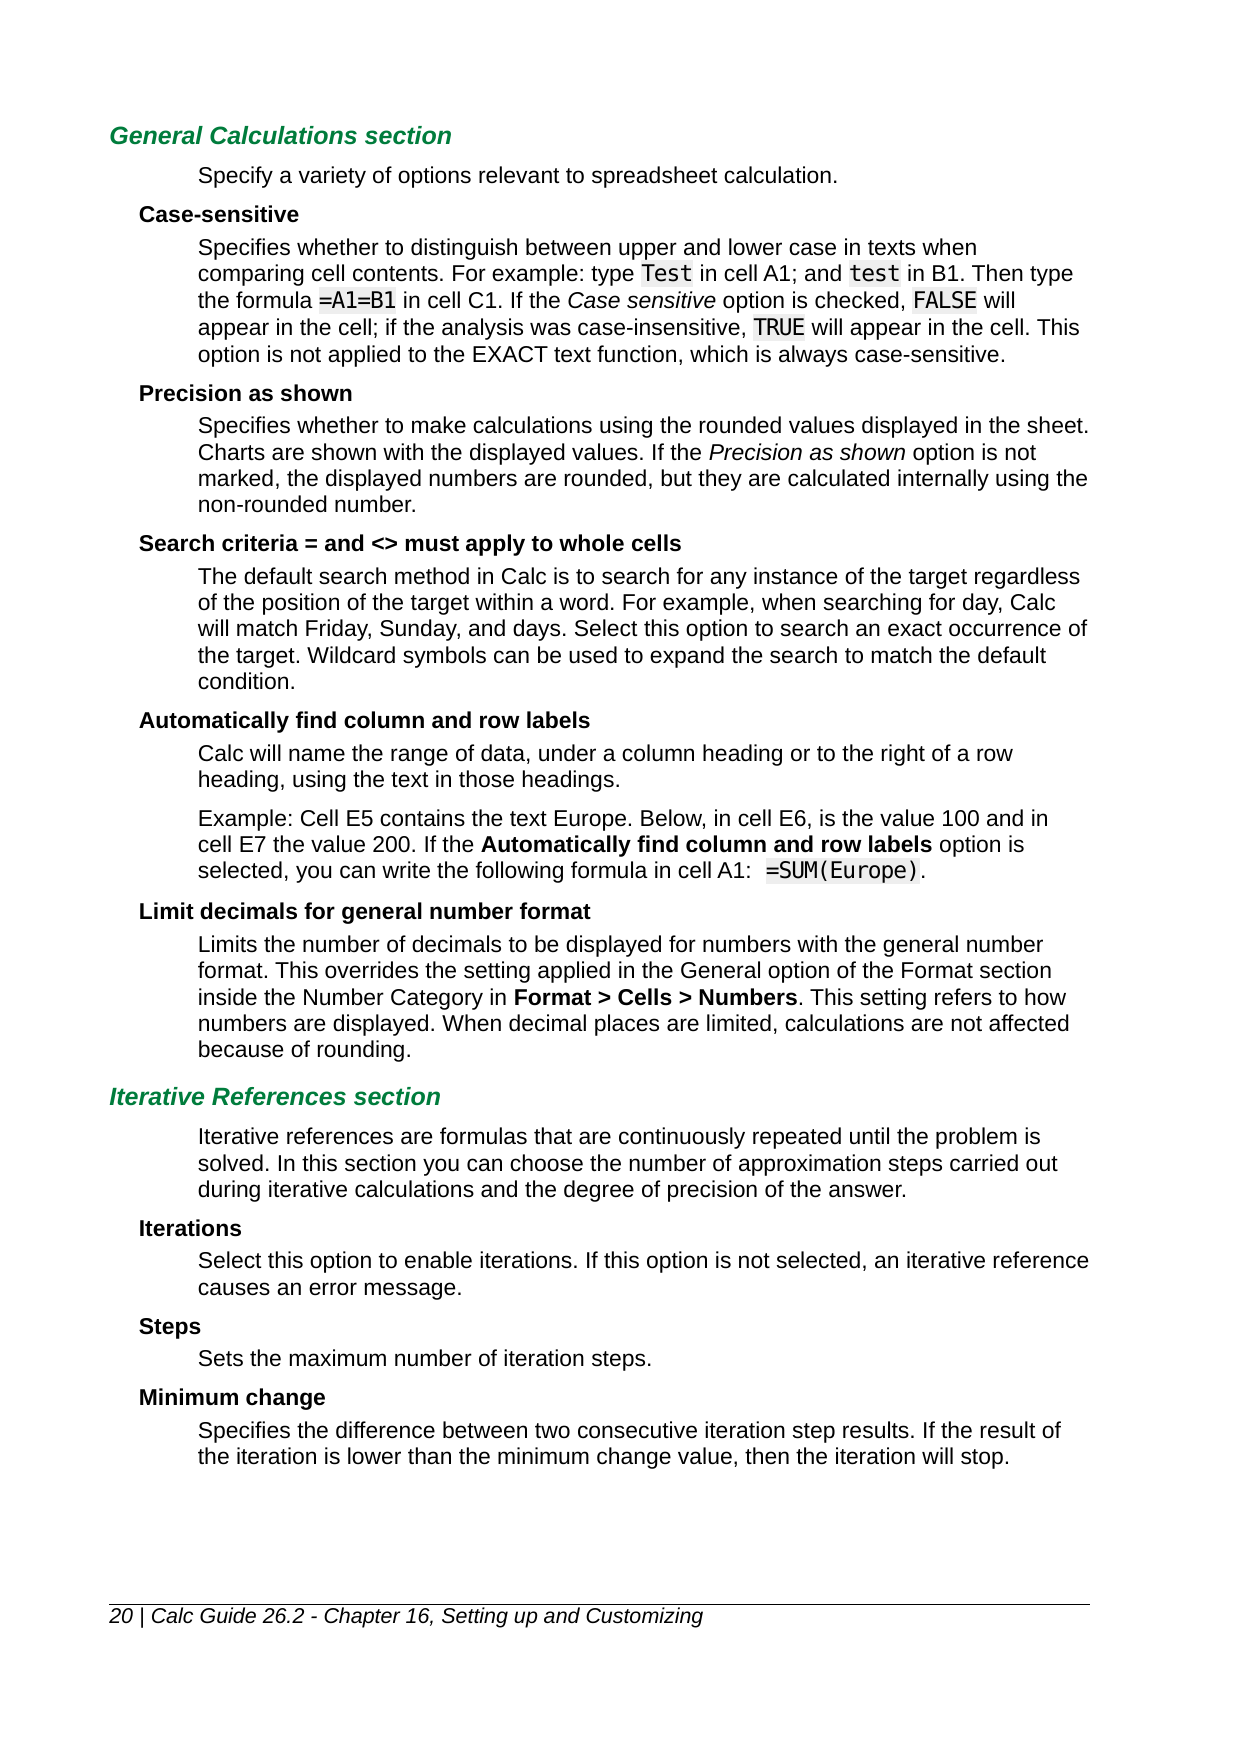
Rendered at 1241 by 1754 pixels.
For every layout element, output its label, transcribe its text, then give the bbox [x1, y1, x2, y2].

text Specifies whether to make calculations using the rounded values displayed in the sheet. Charts are shown with the displayed values. If the Precision as shown option is not marked, the displayed numbers are rounded, but they are calculated internally using the non‑rounded number. [198, 412, 1090, 517]
text Calc will name the range of data, under a column heading or to the right of a row heading, using the text in those headings. [198, 739, 1090, 792]
text Minimum change [139, 1384, 1090, 1410]
text Sets the maximum number of iteration steps. [198, 1345, 1090, 1372]
subtitle Iterative References section [109, 1082, 1090, 1111]
text Case-sensitive [139, 201, 1090, 227]
text Specifies whether to distinguish between upper and lower case in texts when comparing cell contents. For example: type Test in cell A1; and test in B1. Then type the formula =A1=B1 in cell C1. If the Case sensitive option is checked, FALSE will appear in the cell; if the analysis was case-insensitive, TRUE will appear in the cell. This option is not applied to the EXACT text function, which is always case-sensitive. [198, 234, 1090, 367]
text Limits the number of decimals to be displayed for numbers with the general number format. This overrides the setting applied in the General option of the Format section inside the Number Category in Format > Cells > Numbers. This setting refers to how numbers are displayed. When decimal places are limited, calculations are not affected because of rounding. [198, 931, 1090, 1063]
text Limit decimals for general number format [139, 898, 1090, 924]
text Iterations [139, 1215, 1090, 1241]
text Automatically find column and row labels [139, 707, 1090, 733]
text Select this option to enable iterations. If this option is not selected, an iterative reference causes an error message. [198, 1247, 1090, 1300]
text The default search method in Calc is to search for any instance of the target regardless of the position of the target within a word. For example, when searching for day, Calc will match Friday, Sunday, and days. Select this option to search an exact occurrence of the target. Wildcard symbols can be used to expand the search to match the default condition. [198, 563, 1090, 694]
text Example: Cell E5 contains the text Europe. Below, in cell E6, is the value 100 and in cell E7 the value 200. If the Automatically find column and row labels option is selected, you can write the following formula in cell A1: =SUM(Europe). [198, 805, 1090, 886]
subtitle General Calculations section [109, 121, 1090, 150]
text Search criteria = and <> must apply to whole cells [139, 530, 1090, 556]
text Precision as shown [139, 379, 1090, 406]
text Steps [139, 1313, 1090, 1339]
text Iterative references are formulas that are continuously repeated until the problem is solved. In this section you can choose the number of approximation steps carried out during iterative calculations and the degree of precision of the answer. [198, 1123, 1090, 1202]
text Specifies the difference between two consecutive iteration step results. If the result of the iteration is lower than the minimum change value, then the iteration will stop. [198, 1417, 1090, 1469]
text Specify a variety of options relevant to spreadsheet calculation. [198, 162, 1090, 188]
